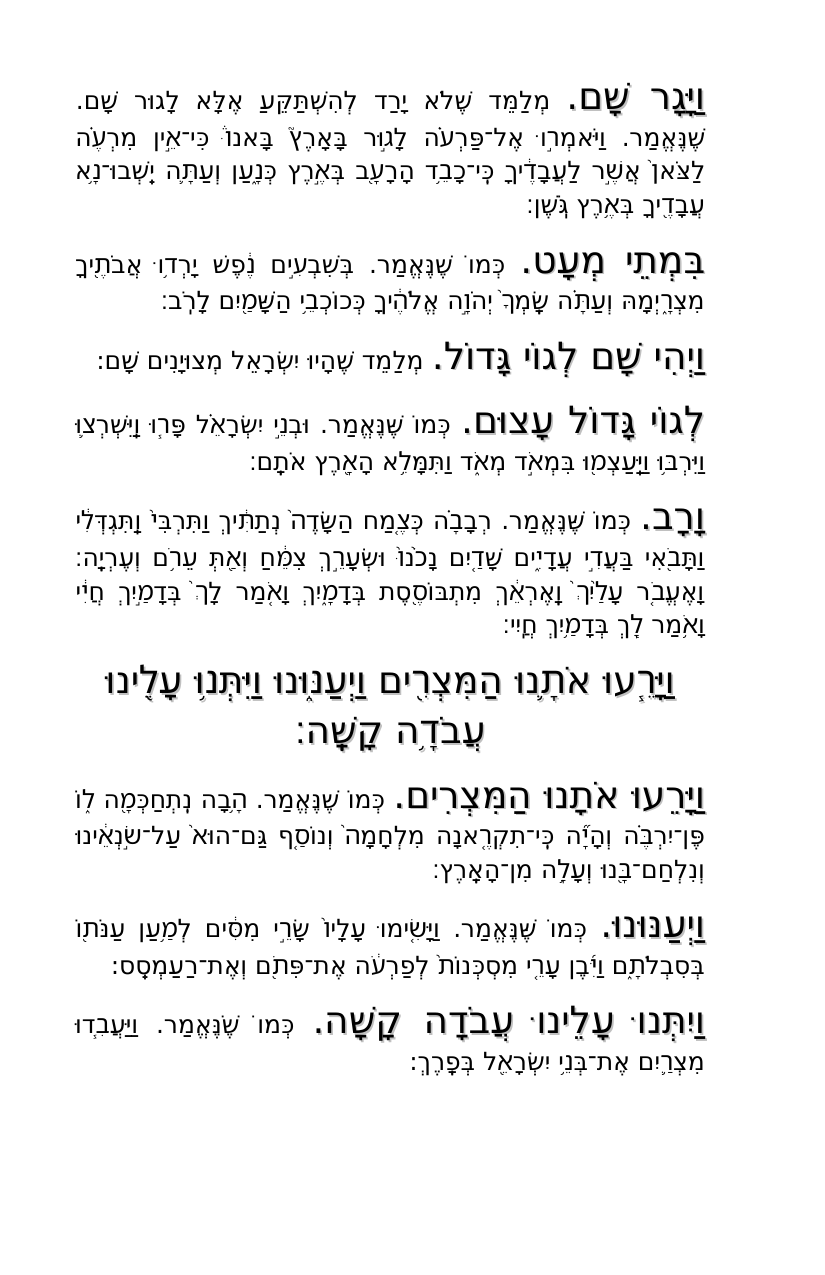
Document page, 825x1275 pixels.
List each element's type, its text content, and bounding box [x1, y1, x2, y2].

text וַיְעַנּוּנוּ. כְּמוֹ שֶּׁנֶּאֱמַר. וַיָּשִׂ֤ימוּ עָלָיו֙ שָׂרֵ֣י מִסִּ֔ים לְמַ֥עַן עַנֹּת֖וֹ בְּסִבְלֹתָ֑ם וַיִּ֜בֶן עָרֵ֤י מִסְכְּנוֹת֙ לְפַרְעֹ֔ה אֶת־פִּתֹ֖ם וְאֶת־רַעַמְסֵֽס: [75, 903, 705, 980]
text וַיִתְּנוּ עָלֵינוּ עֲבֹדָה קָשָׁה. כְּמוֹ שֶֹׁנֶּאֱמַר. וַיַּעֲבִ֧דוּ מִצְרַ֛יִם אֶת־בְּנֵ֥י יִשְׂרָאֵ֖ל בְּפָֽרֶךְ: [75, 999, 705, 1076]
text וָרָב. כְּמוֹ שֶּׁנֶּאֱמַר. רְבָבָ֗ה כְּצֶ֤מַח הַשָּׂדֶה֙ נְתַתִּ֔יךְ וַתִּרְבִּי֙ וַֽתִּגְדְּלִ֔י וַתָּבֹ֖אִי בַּעֲדִ֣י עֲדָיִ֑ים שָׁדַ֤יִם נָכֹ֙נוּ֙ וּשְׂעָרֵ֣ךְ צִמֵּ֔חַ וְאַ֖תְּ עֵרֹ֥ם וְעֶרְיָֽה׃ וָאֶעֱבֹ֤ר עָלַ֙יִךְ֙ וָֽאֶרְאֵ֔ךְ מִתְבּוֹסֶ֖סֶת בְּדָמָ֑יִךְ וָאֹ֤מַר לָךְ֙ בְּדָמַ֣יִךְ חֲיִ֔י וָאֹ֥מַר לָ֖ךְ בְּדָמַ֥יִךְ חֲיִֽי׃ [75, 495, 705, 639]
text וַיְהִי שָׁם לְגוֹי גָּדוֹל. מְלַמֵד שֶׁהָיוּ יִשְׂרָאֵל מְצוּיָנִים שָׁם: [75, 334, 705, 378]
text בִּמְתֵי מְעָט. כְּמוֹ שֶׁנֶּאֱמַר. בְּשִׁבְעִ֣ים נֶ֔פֶשׁ יָרְד֥וּ אֲבֹתֶ֖יךָ מִצְרָ֑יְמָהּ וְעַתָּ֗ה שָֽׂמְךָ֙ יְהֹוָ֣ה אֱלֹהֶ֔יךָ כְּכוֹכְבֵ֥י הַשָּׁמַ֖יִם לָרֹֽב׃ [75, 238, 705, 315]
text לְגוֹי גָּדוֹל עָצוּם. כְּמוֹ שֶּׁנֶּאֱמַר. וּבְנֵ֣י יִשְׂרָאֵ֗ל פָּר֧וּ וַֽיִּשְׁרְצ֛וּ וַיִּרְבּ֥וּ וַיַּֽעַצְמ֖וּ בִּמְאֹ֣ד מְאֹ֑ד וַתִּמָּלֵ֥א הָאָ֖רֶץ אֹתָֽם׃ [75, 399, 705, 476]
text וַיָּרֵ֧עוּ אֹתָ֛נוּ הַמִּצְרִ֖ים וַיְעַנּ֑וּנוּ וַיִּתְּנ֥וּ עָלֵ֖ינוּ עֲבֹדָ֥ה קָשָֽׁה׃ [75, 658, 705, 752]
text וַיָּגָר שָׁם. מְלַמֵּד שֶׁלֹא יָרַד לְהִשְׁתַּקֵּעַ אֶלָּא לָגוּר שָׁם. שֶׁנֶּאֱמַר. וַיֹּאמְר֣וּ אֶל־פַּרְעֹ֗ה לָג֣וּר בָּאָרֶץ֮ בָּאנוּ֒ כִּי־אֵ֣ין מִרְעֶ֗ה לַצֹּאן֙ אֲשֶׁ֣ר לַעֲבָדֶ֔יךָ כִּֽי־כָבֵ֥ד הָרָעָ֖ב בְּאֶ֣רֶץ כְּנָ֑עַן וְעַתָּ֛ה יֵֽשְׁבוּ־נָ֥א עֲבָדֶ֖יךָ בְּאֶ֥רֶץ גֹּֽשֶׁן׃ [75, 75, 705, 219]
text וַיָּרֵעוּ אֹתָנוּ הַמִּצְרִים. כְּמוֹ שֶׁנֶּאֱמַר. הָ֥בָה נִֽתְחַכְּמָ֖ה ל֑וֹ פֶּן־יִרְבֶּ֗ה וְהָיָ֞ה כִּֽי־תִקְרֶ֤אנָה מִלְחָמָה֙ וְנוֹסַ֤ף גַּם־הוּא֙ עַל־שֹׂ֣נְאֵ֔ינוּ וְנִלְחַם־בָּ֖נוּ וְעָלָ֥ה מִן־הָאָֽרֶץ׃ [75, 773, 705, 884]
